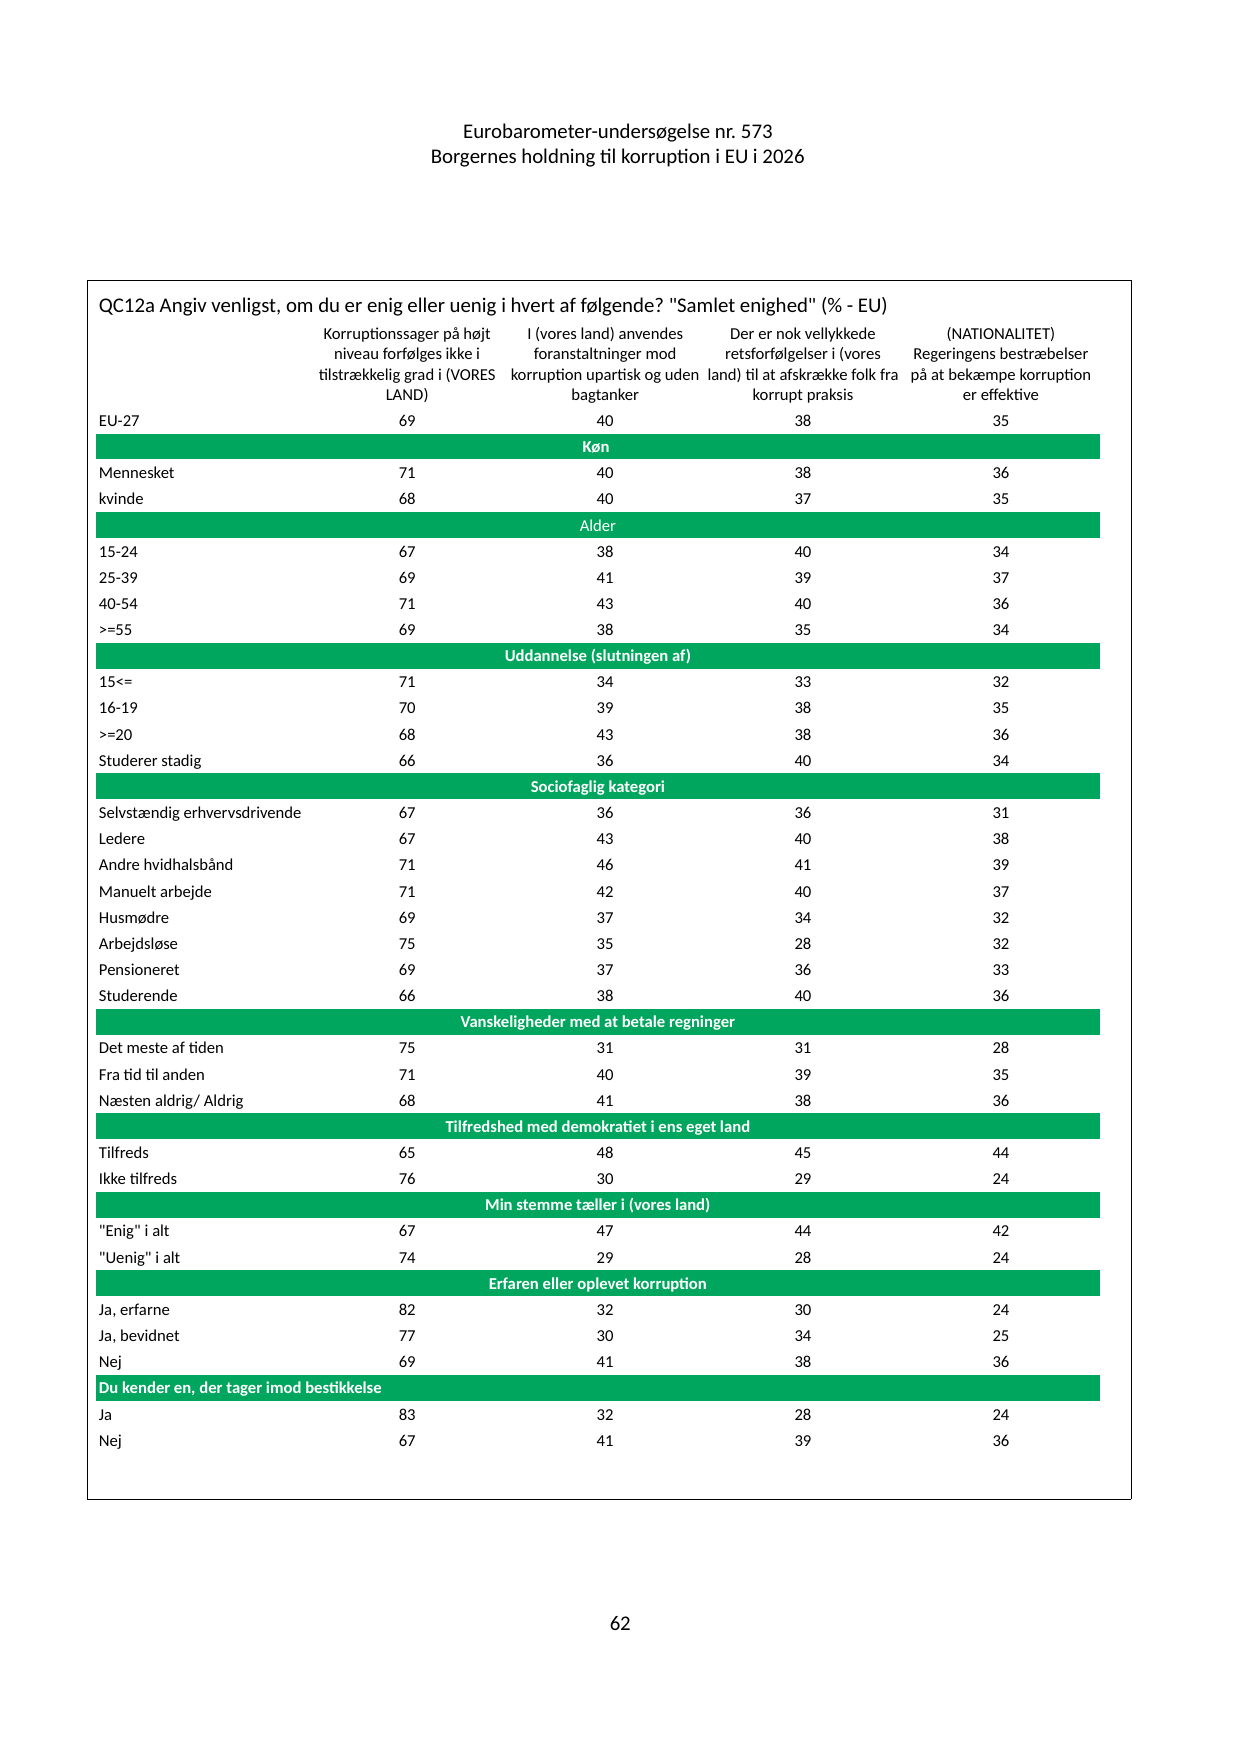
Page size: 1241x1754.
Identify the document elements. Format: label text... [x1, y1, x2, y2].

table_cell 39 [704, 1427, 902, 1453]
table_cell 69 [308, 616, 506, 643]
table_cell [96, 320, 308, 407]
table_cell 74 [308, 1244, 506, 1270]
table_cell 35 [902, 486, 1100, 512]
table_cell 35 [902, 407, 1100, 433]
table_cell 39 [704, 564, 902, 590]
table_cell >=20 [96, 721, 308, 747]
table_cell 68 [308, 721, 506, 747]
table_cell 44 [902, 1139, 1100, 1166]
table_cell 38 [704, 1087, 902, 1113]
table_header QC12a Angiv venligst, om du er enig eller uenig i hvert af følgende? "Samlet enighed" (% - EU) [96, 289, 1100, 320]
table_cell 46 [506, 852, 704, 878]
table_cell 16-19 [96, 695, 308, 721]
table_cell 67 [308, 538, 506, 564]
table_cell Manuelt arbejde [96, 878, 308, 904]
table_cell 28 [704, 1244, 902, 1270]
table_cell 32 [902, 669, 1100, 695]
table_cell 36 [902, 1349, 1100, 1375]
table_cell kvinde [96, 486, 308, 512]
table_cell 36 [506, 747, 704, 773]
table_cell Ikke tilfreds [96, 1166, 308, 1192]
table_cell 47 [506, 1218, 704, 1244]
table_cell 25-39 [96, 564, 308, 590]
table_cell 71 [308, 590, 506, 616]
table_cell 39 [506, 695, 704, 721]
table_cell 28 [704, 930, 902, 956]
table_cell 32 [506, 1296, 704, 1322]
table_cell 44 [704, 1218, 902, 1244]
table_cell Husmødre [96, 904, 308, 930]
table_cell 41 [704, 852, 902, 878]
table_cell 31 [704, 1035, 902, 1061]
table_cell 48 [506, 1139, 704, 1166]
table_cell >=55 [96, 616, 308, 643]
table_cell Korruptionssager på højt niveau forfølges ikke i tilstrækkelig grad i (VORES LAND) [308, 320, 506, 407]
table_cell 40 [704, 983, 902, 1009]
table_cell Arbejdsløse [96, 930, 308, 956]
table_cell 69 [308, 904, 506, 930]
table_cell Vanskeligheder med at betale regninger [96, 1009, 1100, 1035]
table_cell 30 [506, 1166, 704, 1192]
table_cell 71 [308, 669, 506, 695]
table_cell 38 [704, 1349, 902, 1375]
table_cell Andre hvidhalsbånd [96, 852, 308, 878]
table_cell 71 [308, 460, 506, 486]
table_cell (NATIONALITET) Regeringens bestræbelser på at bekæmpe korruption er effektive [902, 320, 1100, 407]
table_cell 71 [308, 878, 506, 904]
table_cell 36 [902, 983, 1100, 1009]
table_cell Min stemme tæller i (vores land) [96, 1192, 1100, 1218]
table_cell 35 [902, 695, 1100, 721]
table_cell Studerende [96, 983, 308, 1009]
table_cell 69 [308, 1349, 506, 1375]
table_cell 34 [902, 538, 1100, 564]
table_cell 76 [308, 1166, 506, 1192]
table_cell Sociofaglig kategori [96, 773, 1100, 799]
table_cell 36 [902, 1427, 1100, 1453]
table_cell 40 [506, 407, 704, 433]
table_cell 38 [506, 538, 704, 564]
table_cell 69 [308, 407, 506, 433]
table_cell 37 [902, 878, 1100, 904]
table_cell 33 [704, 669, 902, 695]
table_cell Ja, erfarne [96, 1296, 308, 1322]
table_cell Tilfreds [96, 1139, 308, 1166]
table_cell 36 [902, 590, 1100, 616]
table_cell 40 [704, 878, 902, 904]
table_cell 38 [506, 983, 704, 1009]
table_cell 66 [308, 747, 506, 773]
table_cell 39 [704, 1061, 902, 1087]
table_cell 40 [704, 538, 902, 564]
table_cell 43 [506, 590, 704, 616]
table_cell 36 [902, 1087, 1100, 1113]
table_cell 67 [308, 800, 506, 826]
table_cell Det meste af tiden [96, 1035, 308, 1061]
table_cell 36 [704, 956, 902, 982]
table_cell Køn [96, 434, 1100, 459]
table_cell 83 [308, 1401, 506, 1427]
table_cell 15<= [96, 669, 308, 695]
table_cell Alder [96, 512, 1100, 538]
table_cell 32 [902, 930, 1100, 956]
table_cell 38 [704, 407, 902, 433]
table_cell 15-24 [96, 538, 308, 564]
table_cell 45 [704, 1139, 902, 1166]
table_cell Nej [96, 1427, 308, 1453]
table_cell Næsten aldrig/ Aldrig [96, 1087, 308, 1113]
table_cell Mennesket [96, 460, 308, 486]
table_cell 39 [902, 852, 1100, 878]
table_cell 34 [902, 747, 1100, 773]
table_cell 77 [308, 1323, 506, 1348]
table_cell 37 [704, 486, 902, 512]
table_cell 38 [506, 616, 704, 643]
table_cell 69 [308, 956, 506, 982]
table_cell 32 [902, 904, 1100, 930]
table_cell 40 [506, 1061, 704, 1087]
table_cell 36 [704, 800, 902, 826]
table_cell Erfaren eller oplevet korruption [96, 1270, 1100, 1296]
table_cell 28 [704, 1401, 902, 1427]
table_cell 24 [902, 1244, 1100, 1270]
table_cell 34 [704, 1323, 902, 1348]
table_cell Nej [96, 1349, 308, 1375]
table_cell "Uenig" i alt [96, 1244, 308, 1270]
table_cell 34 [902, 616, 1100, 643]
table_cell 66 [308, 983, 506, 1009]
table_cell 67 [308, 1427, 506, 1453]
table_cell 68 [308, 486, 506, 512]
table_cell Der er nok vellykkede retsforfølgelser i (vores land) til at afskrække folk fra korrupt praksis [704, 320, 902, 407]
table_cell 43 [506, 721, 704, 747]
table_cell EU-27 [96, 407, 308, 433]
table_cell 40 [506, 486, 704, 512]
table_cell 40 [704, 590, 902, 616]
table_cell Fra tid til anden [96, 1061, 308, 1087]
table_cell 24 [902, 1296, 1100, 1322]
table_cell 35 [704, 616, 902, 643]
table_cell 68 [308, 1087, 506, 1113]
table_cell 69 [308, 564, 506, 590]
table_cell 41 [506, 1087, 704, 1113]
table_cell 37 [902, 564, 1100, 590]
table_cell 67 [308, 826, 506, 852]
table_cell 38 [704, 460, 902, 486]
table_cell 32 [506, 1401, 704, 1427]
table_cell 75 [308, 930, 506, 956]
table_cell 41 [506, 1349, 704, 1375]
table_cell 37 [506, 956, 704, 982]
table_cell 36 [902, 721, 1100, 747]
table_cell 25 [902, 1323, 1100, 1348]
table_cell 82 [308, 1296, 506, 1322]
table_cell I (vores land) anvendes foranstaltninger mod korruption upartisk og uden bagtanker [506, 320, 704, 407]
table_cell Ledere [96, 826, 308, 852]
table_cell 30 [704, 1296, 902, 1322]
table_cell 40-54 [96, 590, 308, 616]
table_cell Ja [96, 1401, 308, 1427]
table_cell Selvstændig erhvervsdrivende [96, 800, 308, 826]
table_cell 70 [308, 695, 506, 721]
table_cell 24 [902, 1401, 1100, 1427]
table_cell 75 [308, 1035, 506, 1061]
table_cell 42 [902, 1218, 1100, 1244]
table_cell 29 [506, 1244, 704, 1270]
table_cell 38 [704, 721, 902, 747]
table_cell 40 [704, 826, 902, 852]
table_cell 24 [902, 1166, 1100, 1192]
table_cell 29 [704, 1166, 902, 1192]
table_cell Ja, bevidnet [96, 1323, 308, 1348]
table_cell 65 [308, 1139, 506, 1166]
table_cell Uddannelse (slutningen af) [96, 643, 1100, 669]
table_cell 36 [506, 800, 704, 826]
table_cell 38 [902, 826, 1100, 852]
table_cell Studerer stadig [96, 747, 308, 773]
table_cell Pensioneret [96, 956, 308, 982]
table_cell 71 [308, 1061, 506, 1087]
table_cell "Enig" i alt [96, 1218, 308, 1244]
table_cell 30 [506, 1323, 704, 1348]
table_cell 34 [506, 669, 704, 695]
table_cell Tilfredshed med demokratiet i ens eget land [96, 1113, 1100, 1139]
table_cell 34 [704, 904, 902, 930]
table_cell 67 [308, 1218, 506, 1244]
table_cell 71 [308, 852, 506, 878]
table_cell Du kender en, der tager imod bestikkelse [96, 1375, 1100, 1401]
table_cell 31 [506, 1035, 704, 1061]
table_cell 40 [506, 460, 704, 486]
table_cell 28 [902, 1035, 1100, 1061]
table_cell 37 [506, 904, 704, 930]
table_cell 42 [506, 878, 704, 904]
table_cell 43 [506, 826, 704, 852]
table_cell 36 [902, 460, 1100, 486]
table_cell 40 [704, 747, 902, 773]
table_cell 41 [506, 1427, 704, 1453]
table_cell 35 [902, 1061, 1100, 1087]
table_cell 31 [902, 800, 1100, 826]
table_cell 35 [506, 930, 704, 956]
table_cell 38 [704, 695, 902, 721]
table_cell 41 [506, 564, 704, 590]
table_cell 33 [902, 956, 1100, 982]
